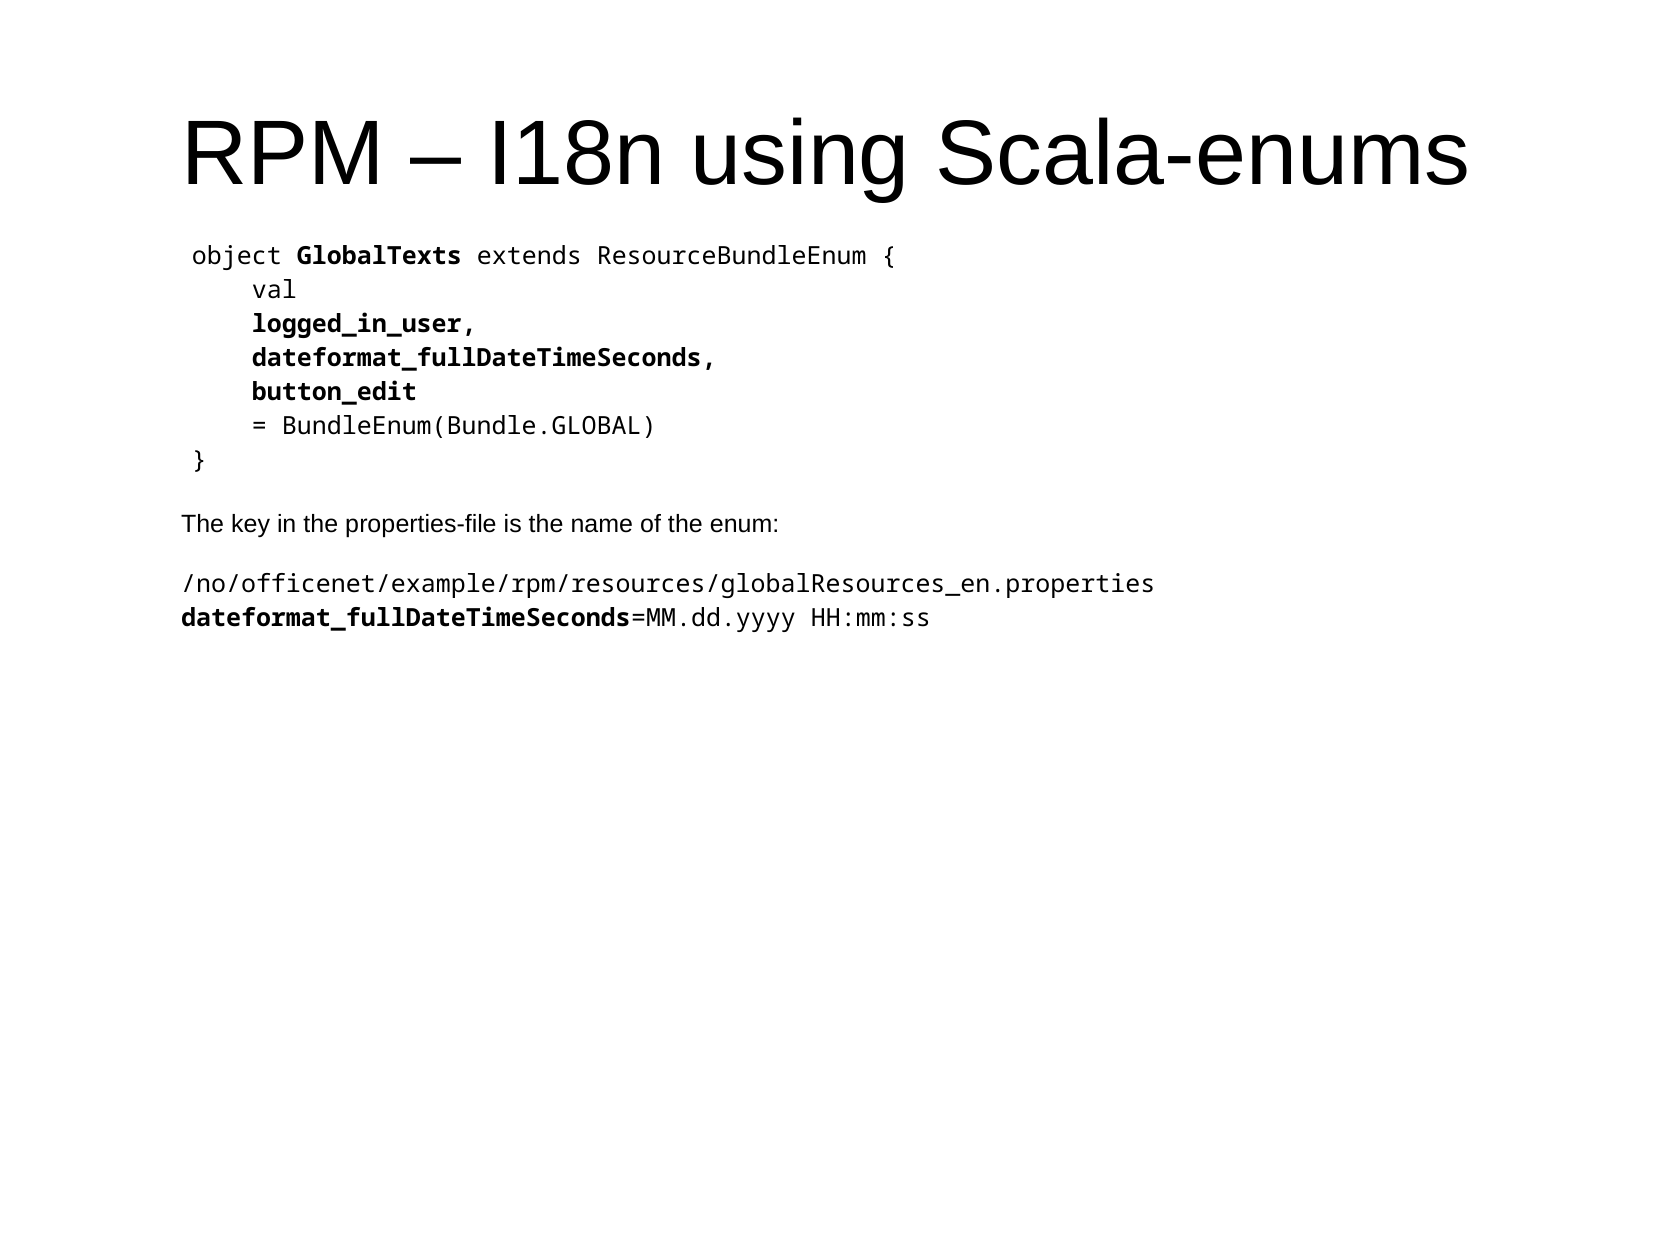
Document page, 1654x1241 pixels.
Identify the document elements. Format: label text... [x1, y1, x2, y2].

text_box object GlobalTexts extends ResourceBundleEnum { val logged_in_user, dateformat_fullDateTimeSeconds, button_edit = BundleEnum(Bundle.GLOBAL) } [177, 230, 1329, 480]
title RPM – I18n using Scala-enums [82, 49, 1571, 257]
text_box The key in the properties-file is the name of the enum: /no/officenet/example/rpm/resources/globalResources_en.properties dateformat_fullDateTimeSeconds=MM.dd.yyyy HH:mm:ss [166, 501, 1329, 637]
